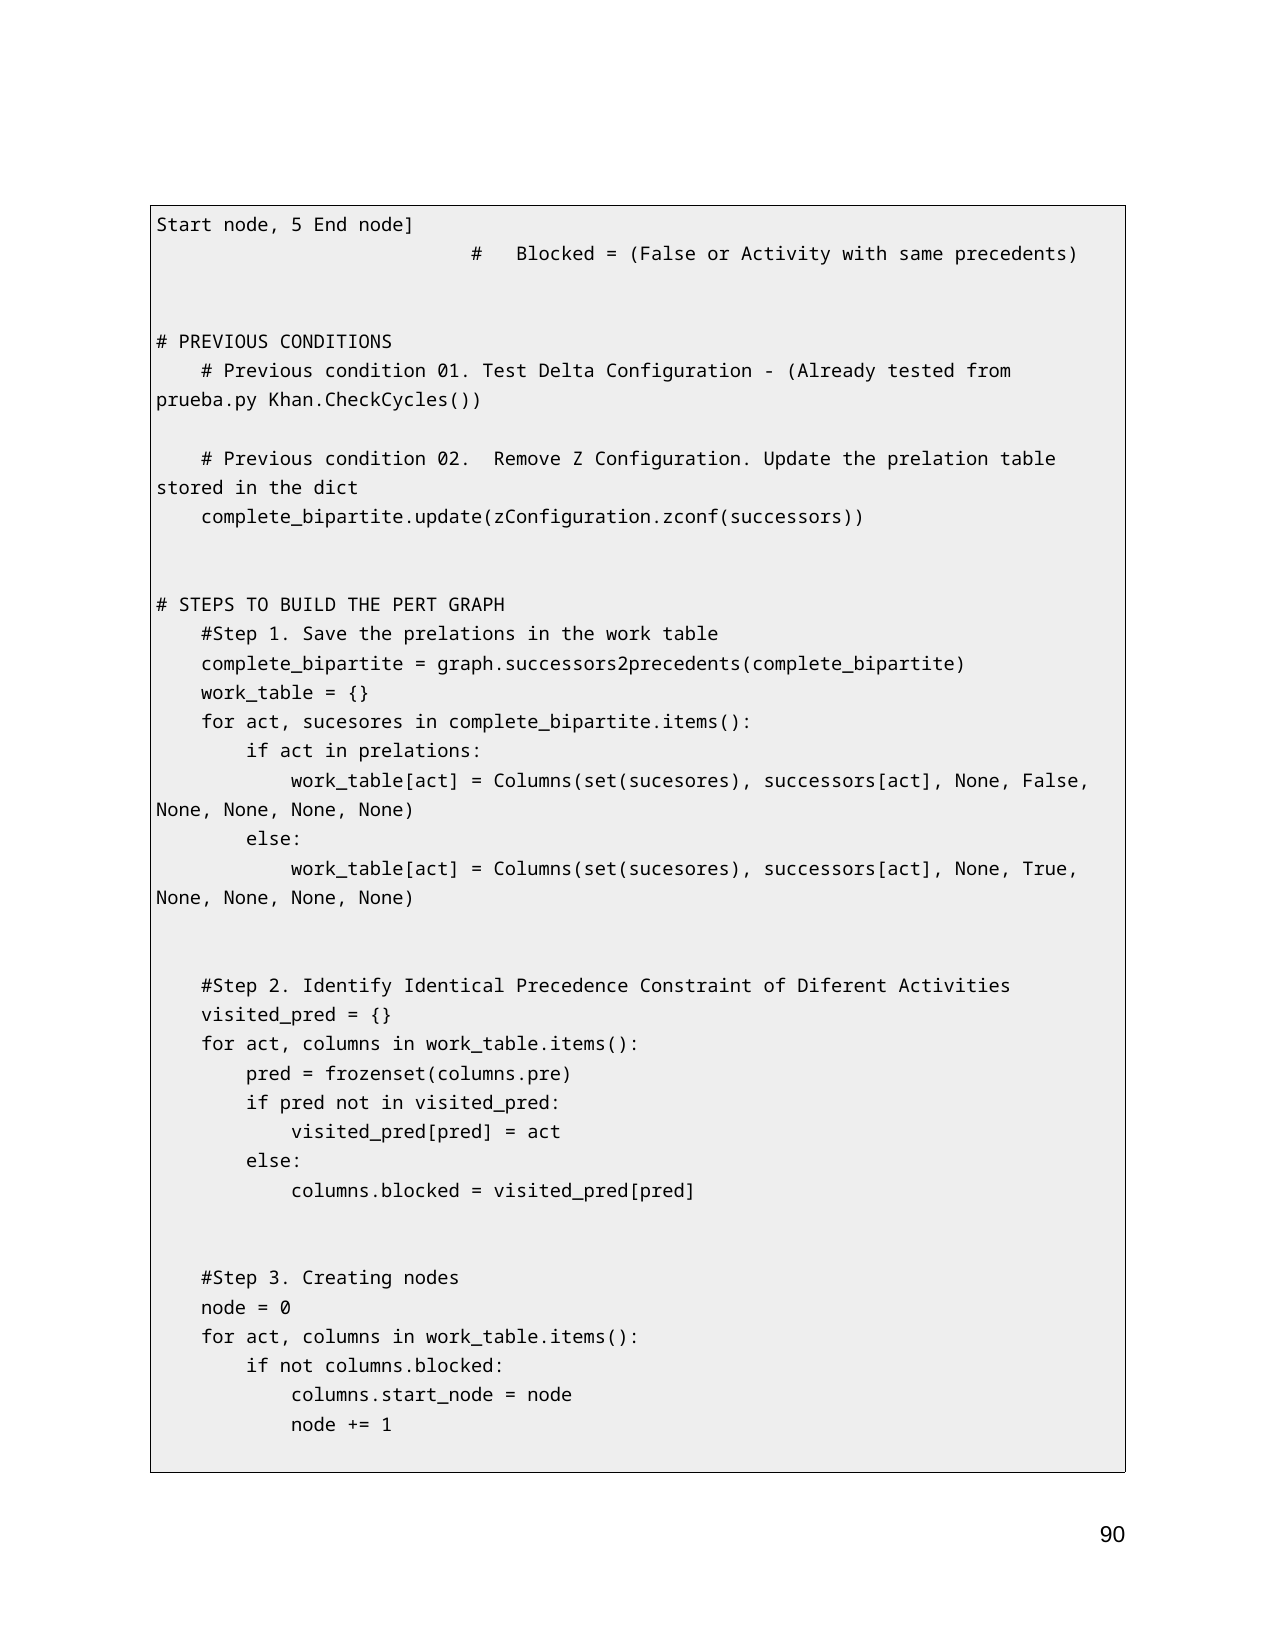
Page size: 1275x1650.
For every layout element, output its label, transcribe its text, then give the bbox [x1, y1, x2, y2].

table_header Start node, 5 End node] # Blocked = (False or Activity with same precedents) # PREVIOUS CONDITIONS # Previous condition 01. Test Delta Configuration - (Already tested from prueba.py Khan.CheckCycles()) # Previous condition 02. Remove Z Configuration. Update the prelation table stored in the dict complete_bipartite.update(zConfiguration.zconf(successors)) # STEPS TO BUILD THE PERT GRAPH #Step 1. Save the prelations in the work table complete_bipartite = graph.successors2precedents(complete_bipartite) work_table = {} for act, sucesores in complete_bipartite.items(): if act in prelations: work_table[act] = Columns(set(sucesores), successors[act], None, False, None, None, None, None) else: work_table[act] = Columns(set(sucesores), successors[act], None, True, None, None, None, None) #Step 2. Identify Identical Precedence Constraint of Diferent Activities visited_pred = {} for act, columns in work_table.items(): pred = frozenset(columns.pre) if pred not in visited_pred: visited_pred[pred] = act else: columns.blocked = visited_pred[pred] #Step 3. Creating nodes node = 0 for act, columns in work_table.items(): if not columns.blocked: columns.start_node = node node += 1 [151, 206, 1125, 1472]
